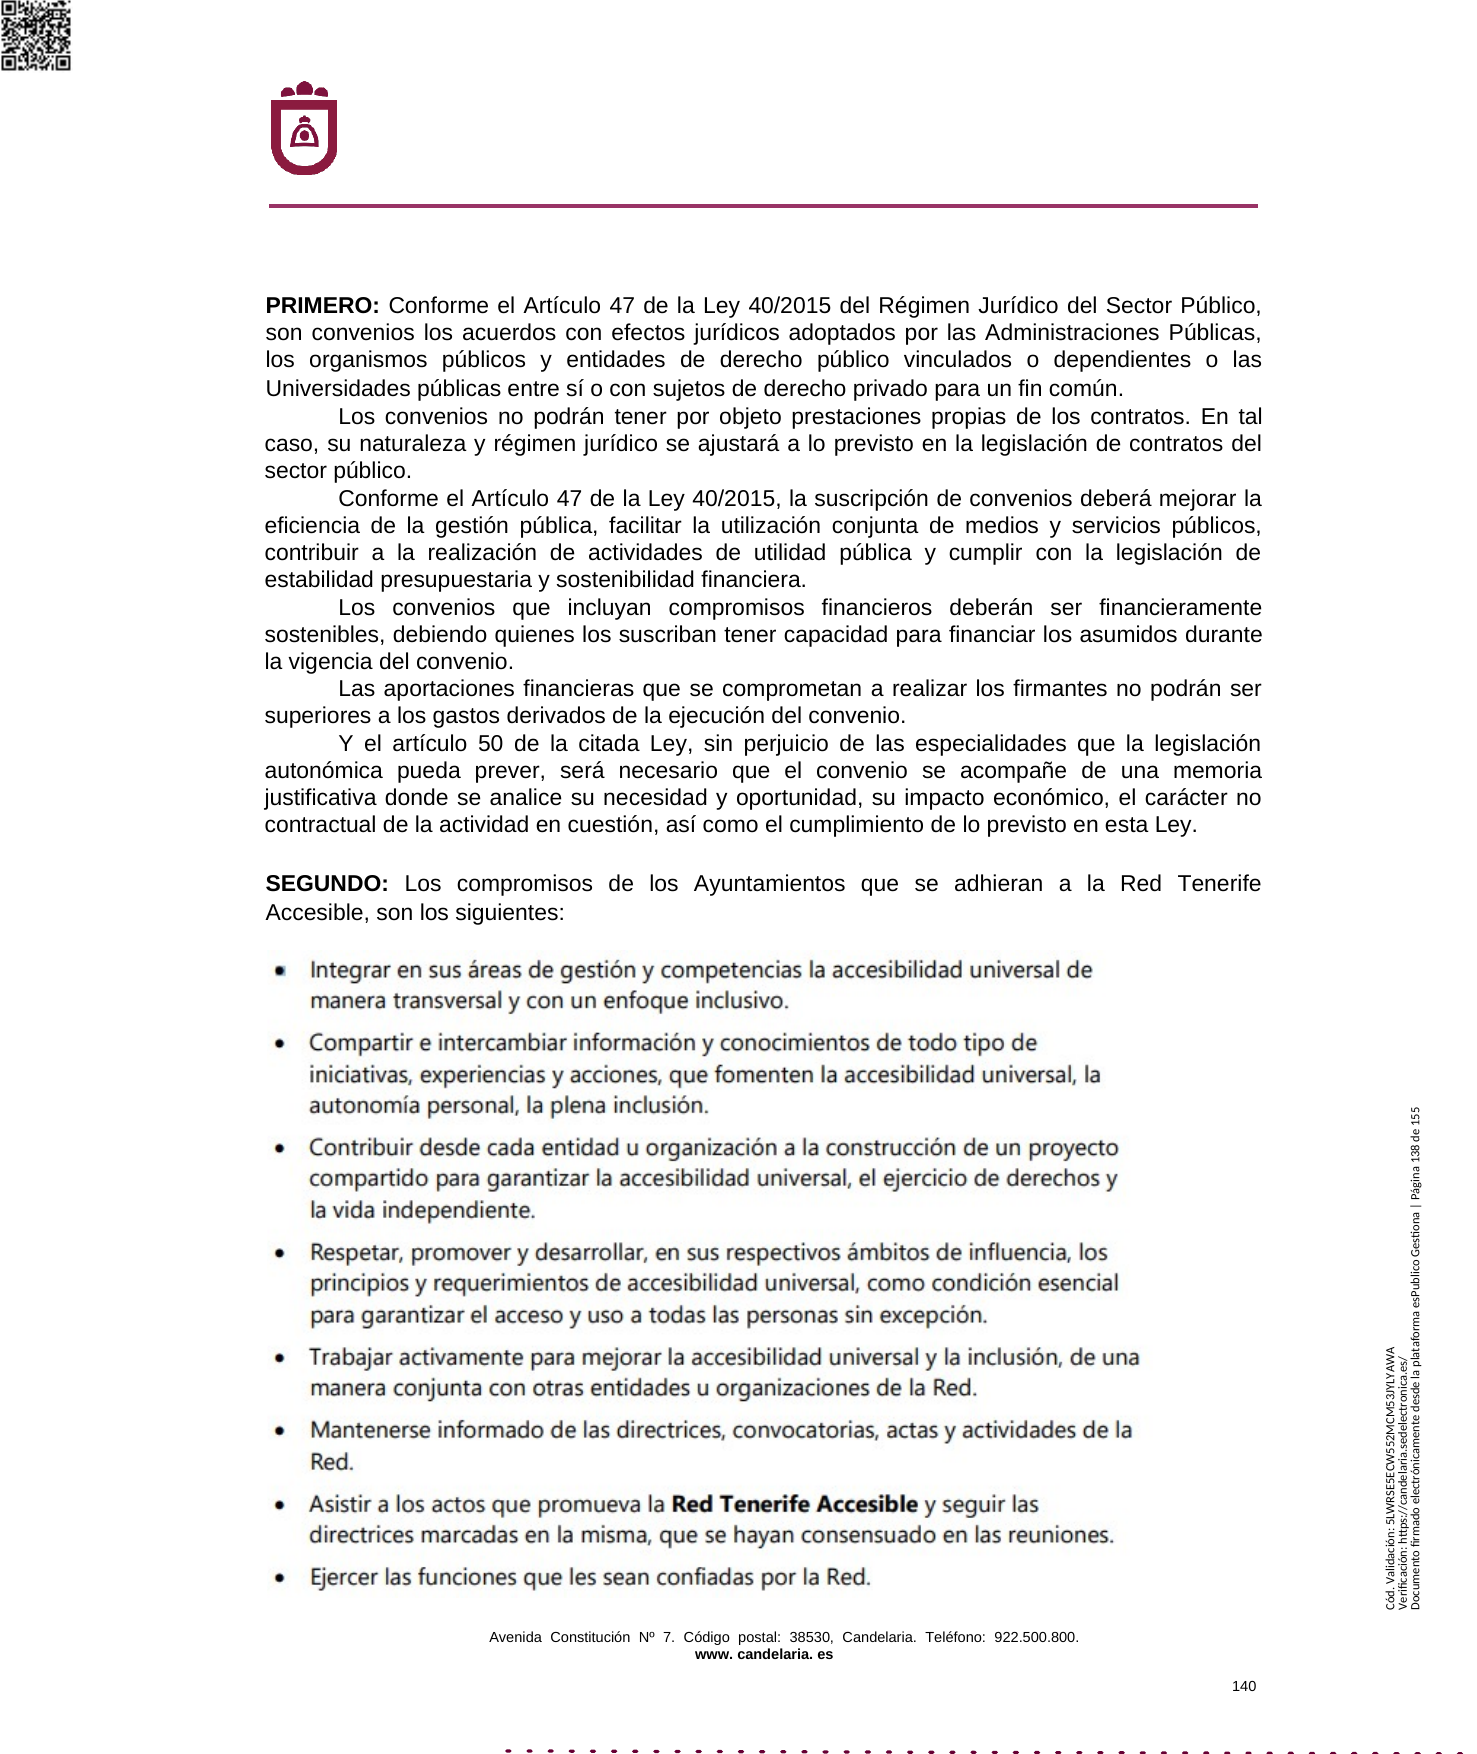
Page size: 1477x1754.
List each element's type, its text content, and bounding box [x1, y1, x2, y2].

text Y el artículo 50 de la citada Ley, sin perjuicio de las especialidades que la legislación autonómica pueda prever, será necesario que el convenio se acompañe de una memoria justificativa donde se analice su necesidad y oportunidad, su impacto económico, el carácter no contractual de la actividad en cuestión, así como el cumplimiento de lo previsto en esta Ley. [264, 730, 1263, 838]
text Las aportaciones financieras que se comprometan a realizar los firmantes no podrán ser superiores a los gastos derivados de la ejecución del convenio. [264, 675, 1263, 729]
text Los convenios que incluyan compromisos financieros deberán ser financieramente sostenibles, debiendo quienes los suscriban tener capacidad para financiar los asumidos durante la vigencia del convenio. [264, 594, 1263, 674]
text PRIMERO: Conforme el Artículo 47 de la Ley 40/2015 del Régimen Jurídico del Sector Público, son convenios los acuerdos con efectos jurídicos adoptados por las Administraciones Públicas, los organismos públicos y entidades de derecho público vinculados o dependientes o las Universidades públicas entre sí o con sujetos de derecho privado para un fin común. [265, 292, 1263, 402]
text Conforme el Artículo 47 de la Ley 40/2015, la suscripción de convenios deberá mejorar la eficiencia de la gestión pública, facilitar la utilización conjunta de medios y servicios públicos, contribuir a la realización de actividades de utilidad pública y cumplir con la legislación de estabilidad presupuestaria y sostenibilidad financiera. [264, 485, 1263, 592]
text SEGUNDO: Los compromisos de los Ayuntamientos que se adhieran a la Red Tenerife Accesible, son los siguientes: [265, 870, 1263, 926]
text Los convenios no podrán tener por objeto prestaciones propias de los contratos. En tal caso, su naturaleza y régimen jurídico se ajustará a lo previsto en la legislación de contratos del sector público. [264, 403, 1263, 483]
